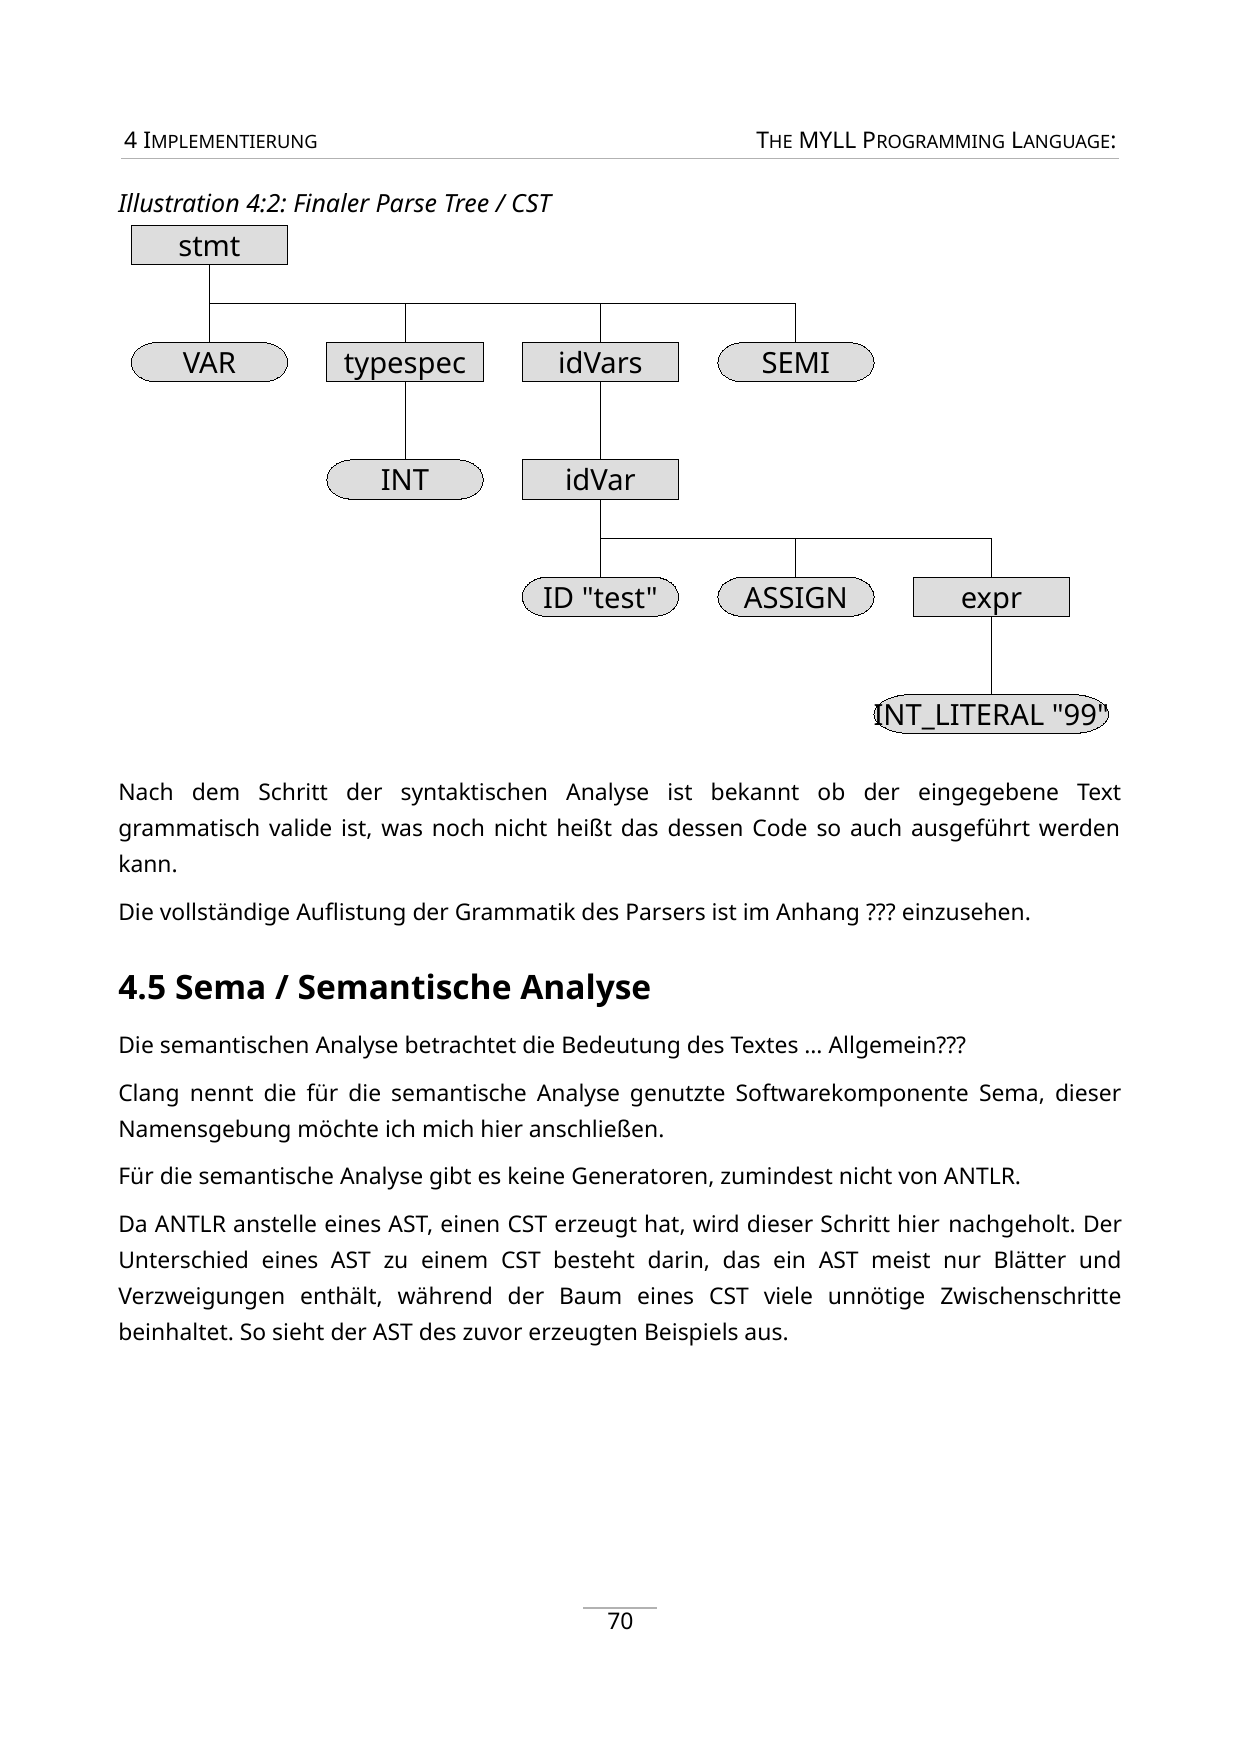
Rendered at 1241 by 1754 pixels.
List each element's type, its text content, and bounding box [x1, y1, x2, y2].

text Da ANTLR anstelle eines AST, einen CST erzeugt hat, wird dieser Schritt hier nachgeholt. Der Unterschied eines AST zu einem CST besteht darin, das ein AST meist nur Blätter und Verzweigungen enthält, während der Baum eines CST viele unnötige Zwischenschritte beinhaltet. So sieht der AST des zuvor erzeugten Beispiels aus. [118, 1208, 1122, 1347]
text Für die semantische Analyse gibt es keine Generatoren, zumindest nicht von ANTLR. [118, 1160, 1122, 1192]
text Nach dem Schritt der syntaktischen Analyse ist bekannt ob der eingegebene Text grammatisch valide ist, was noch nicht heißt das dessen Code so auch ausgeführt werden kann. [118, 219, 1122, 879]
subtitle Sema / Semantische Analyse [118, 964, 1122, 1010]
text Illustration 4:2: Finaler Parse Tree / CST [118, 185, 1122, 219]
text [118, 173, 1122, 185]
text Die semantischen Analyse betrachtet die Bedeutung des Textes … Allgemein??? [118, 1029, 1122, 1060]
text Clang nennt die für die semantische Analyse genutzte Softwarekomponente Sema, dieser Namensgebung möchte ich mich hier anschließen. [118, 1077, 1122, 1144]
text Die vollständige Auflistung der Grammatik des Parsers ist im Anhang ??? einzusehen. [118, 895, 1122, 927]
